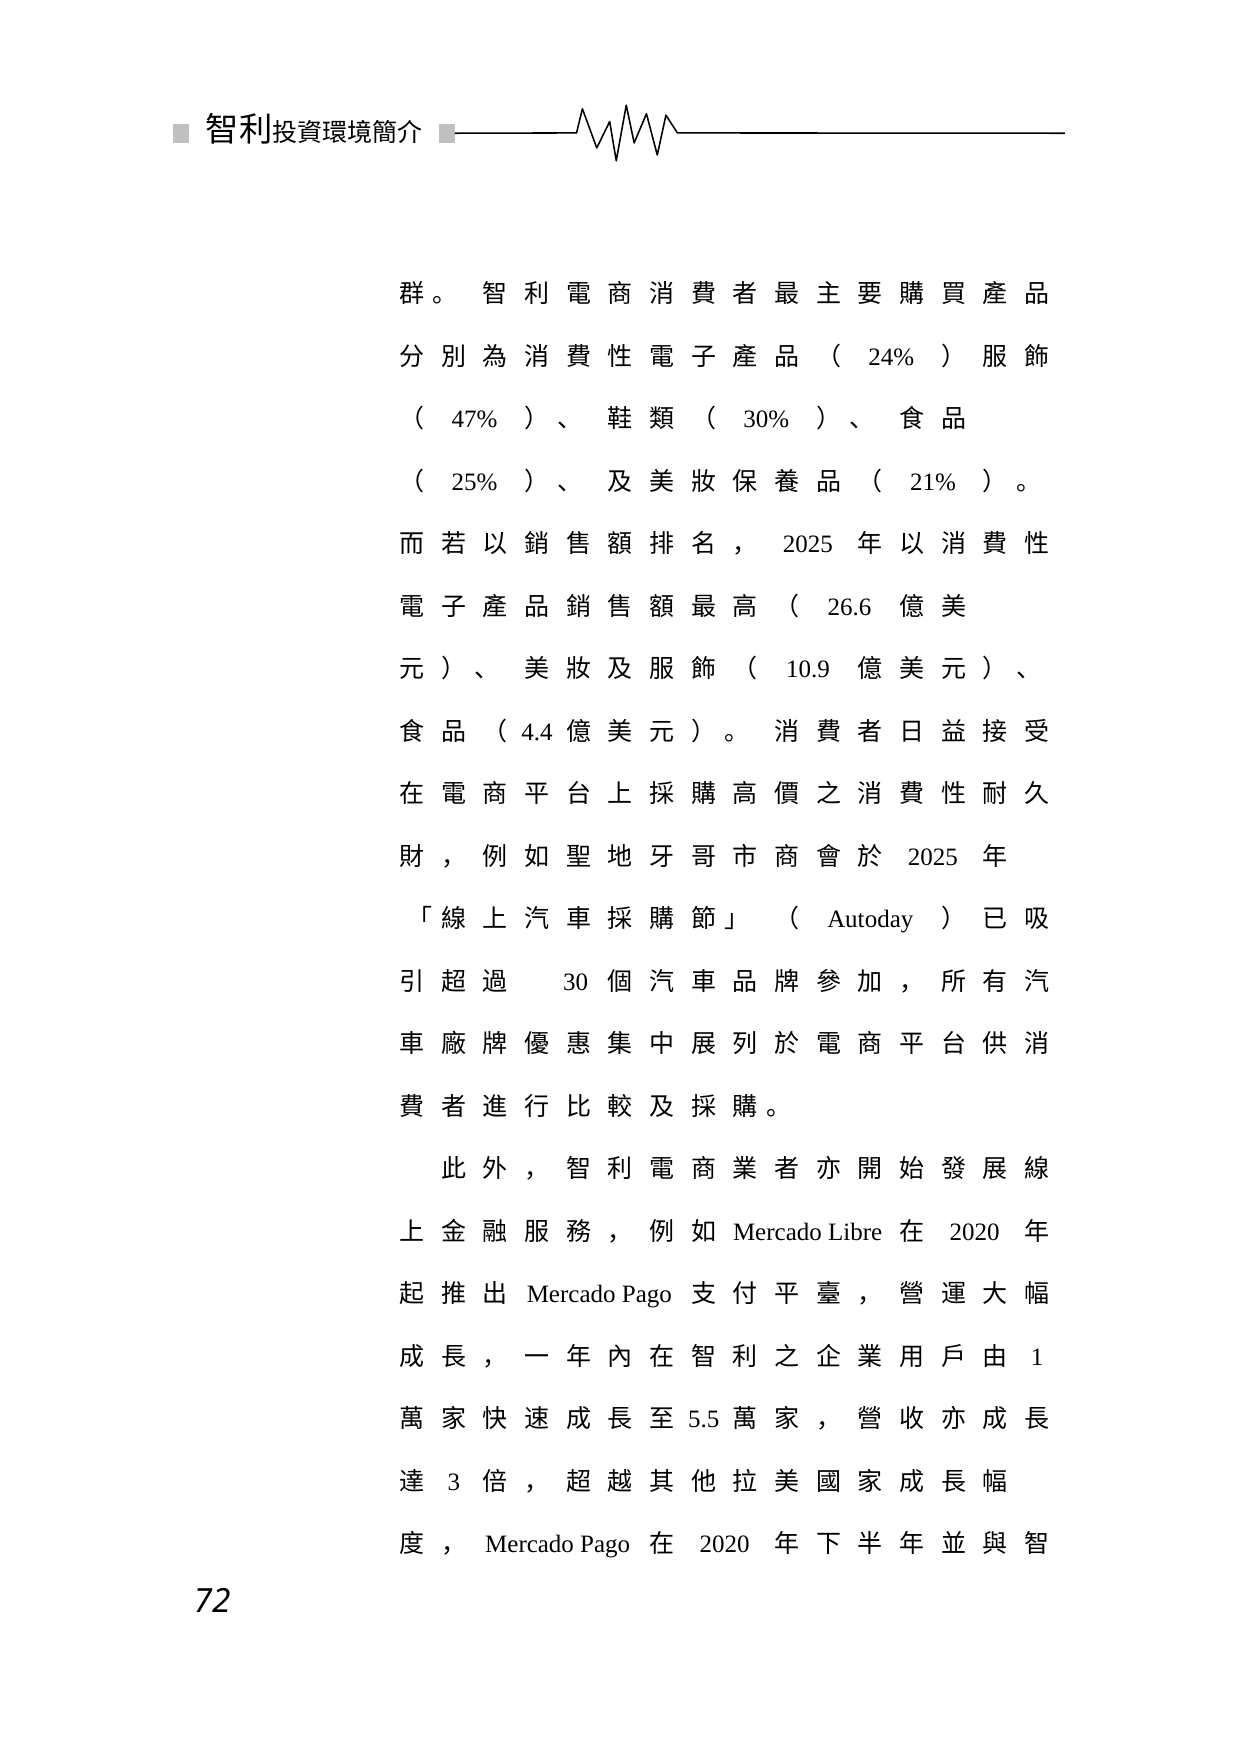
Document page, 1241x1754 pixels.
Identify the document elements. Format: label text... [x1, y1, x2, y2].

subtitle 此外，智利電商業者亦開始發展線上金融服務，例如Mercado Libre在2020年起推出Mercado Pago支付平臺，營運大幅成長，一年內在智利之企業用戶由1萬家快速成長至5.5萬家，營收亦成長達3倍，超越其他拉美國家成長幅度，Mercado Pago在2020年下半年並與智 [367, 1125, 1058, 1563]
subtitle 群。智利電商消費者最主要購買產品分別為消費性電子產品（24%）服飾（47%）、鞋類（30%）、食品（25%）、及美妝保養品（21%）。而若以銷售額排名，2025年以消費性電子產品銷售額最高（26.6億美元）、美妝及服飾（10.9億美元）、食品（4.4億美元）。消費者日益接受在電商平台上採購高價之消費性耐久財，例如聖地牙哥市商會於2025年「線上汽車採購節」（Autoday）已吸引超過 30 個汽車品牌參加，所有汽車廠牌優惠集中展列於電商平台供消費者進行比較及採購。 [367, 250, 1058, 1125]
